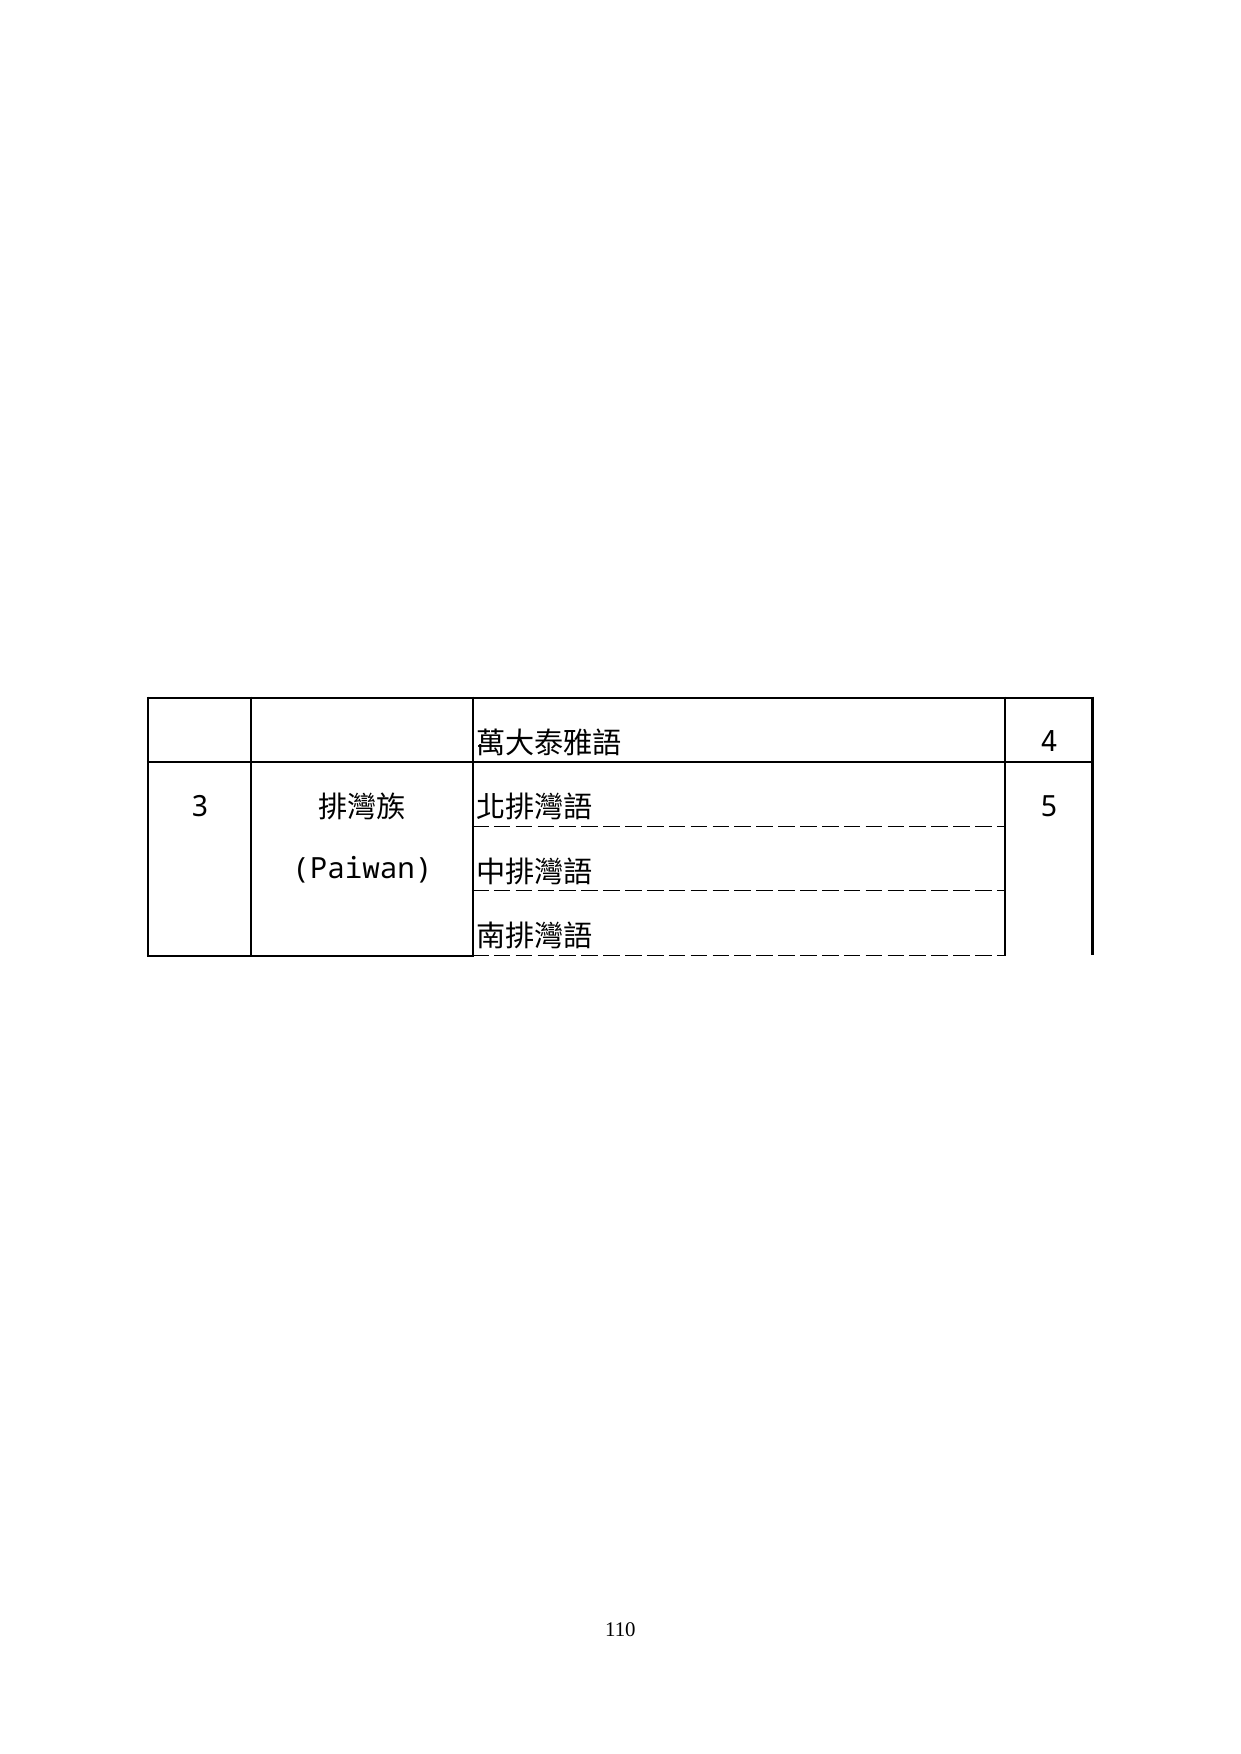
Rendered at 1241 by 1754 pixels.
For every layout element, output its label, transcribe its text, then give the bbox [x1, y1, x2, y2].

table_cell 南排灣語 [474, 890, 1004, 955]
table_cell 萬大泰雅語 [474, 699, 1004, 761]
table_cell 5 [1006, 763, 1091, 955]
table_cell 北排灣語 [474, 763, 1004, 826]
table_cell 排灣族 (Paiwan) [252, 763, 472, 955]
table_cell 3 [149, 763, 250, 955]
table_cell 4 [1006, 699, 1091, 761]
table_cell 中排灣語 [474, 826, 1004, 890]
table_cell [149, 699, 250, 761]
table_cell [252, 699, 472, 761]
